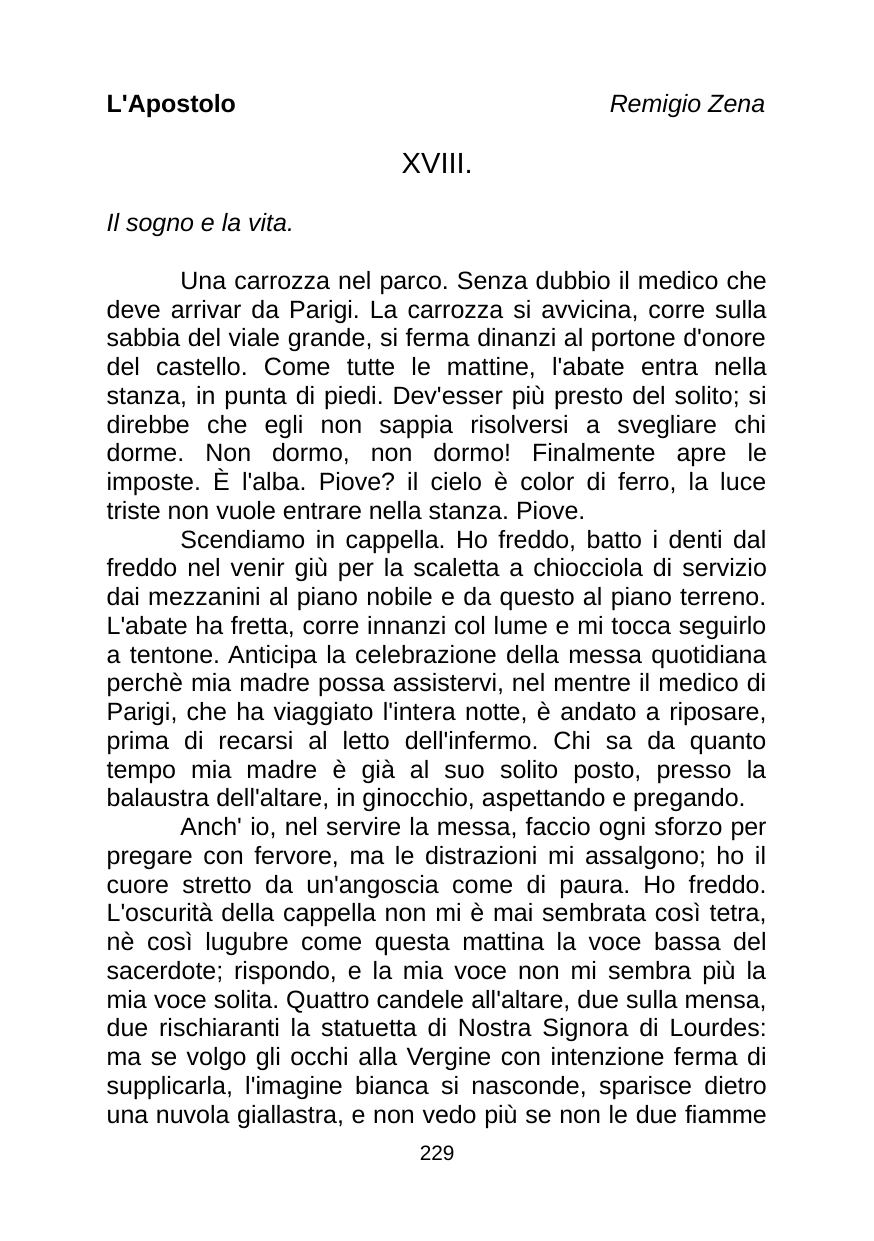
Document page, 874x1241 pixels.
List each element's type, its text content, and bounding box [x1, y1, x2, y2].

text Una carrozza nel parco. Senza dubbio il medico che deve arrivar da Parigi. La carrozza si avvicina, corre sulla sabbia del viale grande, si ferma dinanzi al portone d'onore del castello. Come tutte le mattine, l'abate entra nella stanza, in punta di piedi. Dev'esser più presto del solito; si direbbe che egli non sappia risolversi a svegliare chi dorme. Non dormo, non dormo! Finalmente apre le imposte. È l'alba. Piove? il cielo è color di ferro, la luce triste non vuole entrare nella stanza. Piove. [106, 266, 768, 525]
text Anch' io, nel servire la messa, faccio ogni sforzo per pregare con fervore, ma le distrazioni mi assalgono; ho il cuore stretto da un'angoscia come di paura. Ho freddo. L'oscurità della cappella non mi è mai sembrata così tetra, nè così lugubre come questa mattina la voce bassa del sacerdote; rispondo, e la mia voce non mi sembra più la mia voce solita. Quattro candele all'altare, due sulla mensa, due rischiaranti la statuetta di Nostra Signora di Lourdes: ma se volgo gli occhi alla Vergine con intenzione ferma di supplicarla, l'imagine bianca si nasconde, sparisce dietro una nuvola giallastra, e non vedo più se non le due fiamme [106, 812, 768, 1128]
text Scendiamo in cappella. Ho freddo, batto i denti dal freddo nel venir giù per la scaletta a chiocciola di servizio dai mezzanini al piano nobile e da questo al piano terreno. L'abate ha fretta, corre innanzi col lume e mi tocca seguirlo a tentone. Anticipa la celebrazione della messa quotidiana perchè mia madre possa assistervi, nel mentre il medico di Parigi, che ha viaggiato l'intera notte, è andato a riposare, prima di recarsi al letto dell'infermo. Chi sa da quanto tempo mia madre è già al suo solito posto, presso la balaustra dell'altare, in ginocchio, aspettando e pregando. [106, 525, 768, 812]
text Il sogno e la vita. [106, 208, 768, 237]
subtitle XVIII. [106, 146, 768, 180]
